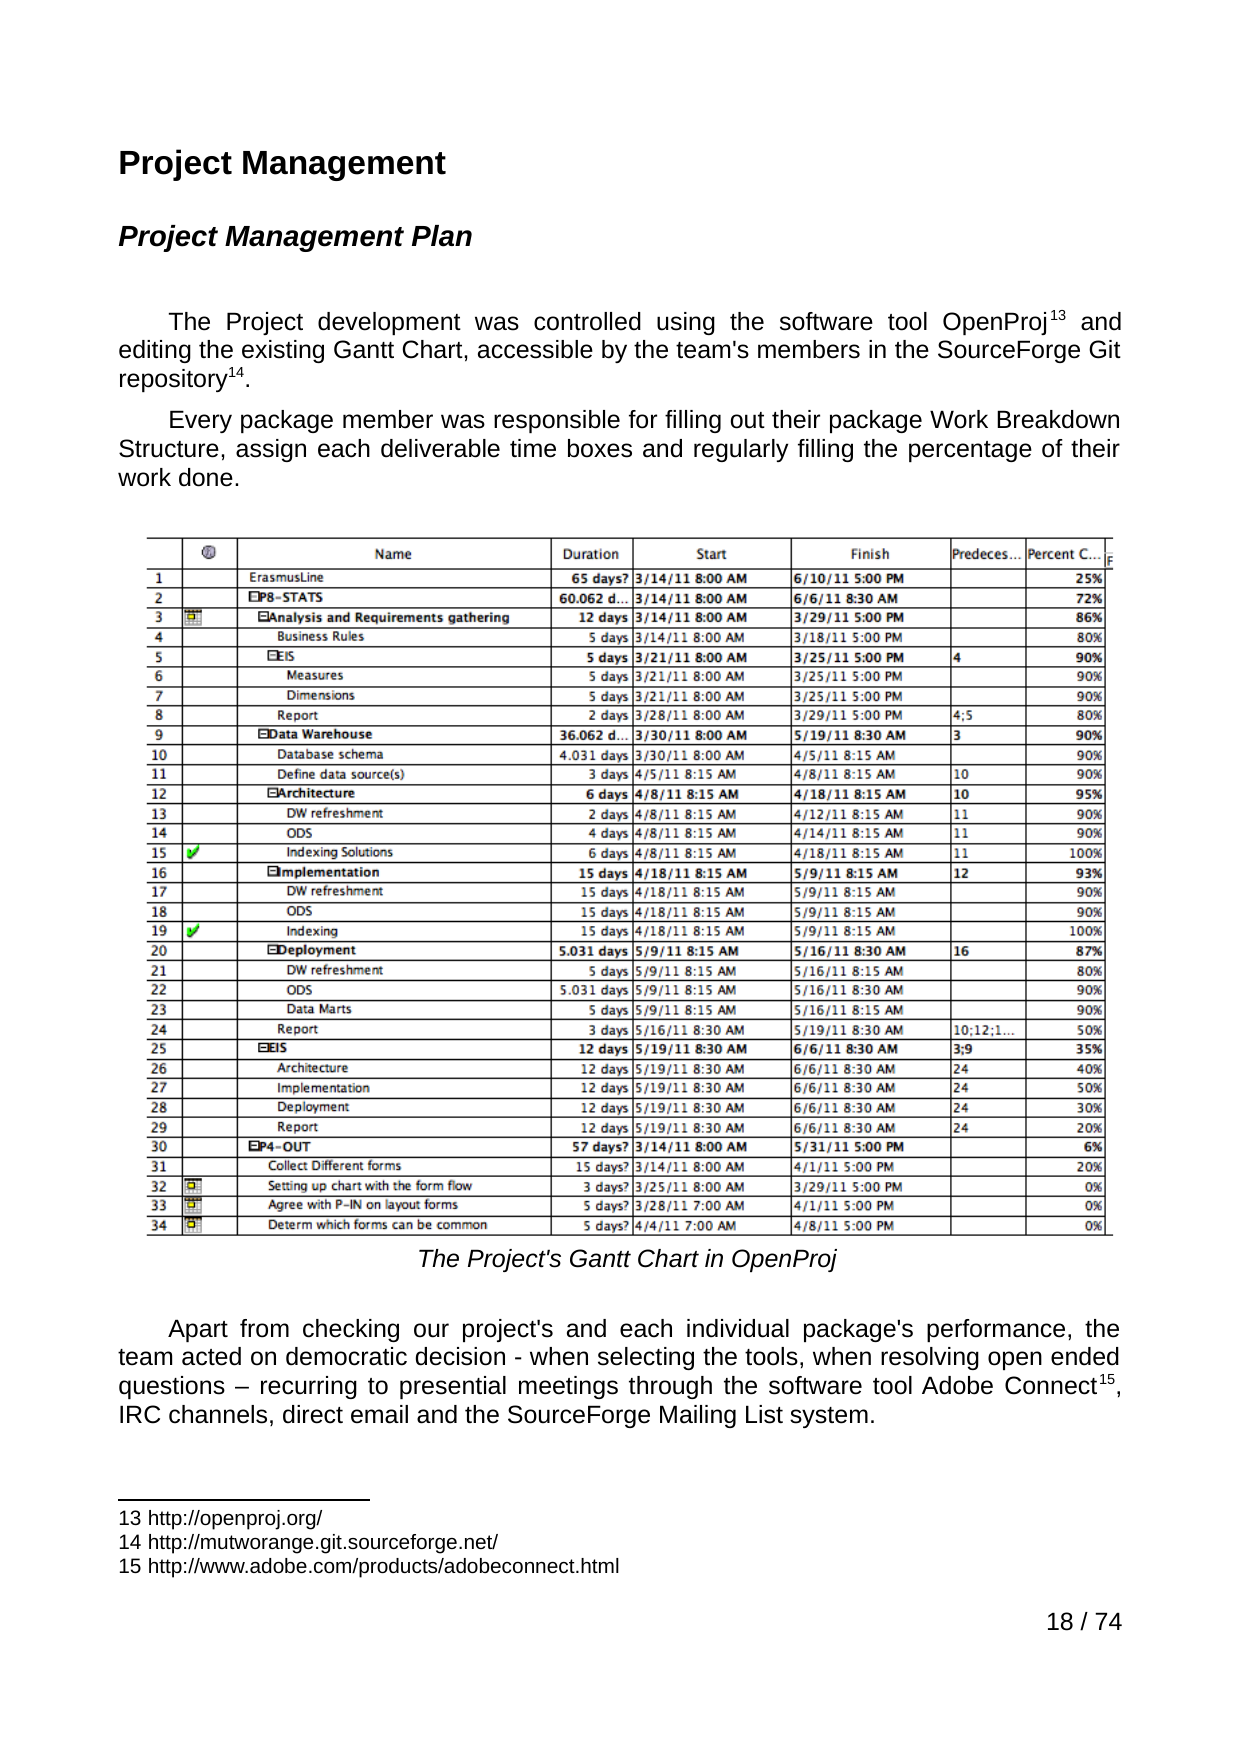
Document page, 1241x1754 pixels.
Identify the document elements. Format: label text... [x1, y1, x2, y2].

text The Project development was controlled using the software tool OpenProj and editing the existing Gantt Chart, accessible by the team's members in the SourceForge Git repository. [118, 307, 1122, 393]
text http://www.adobe.com/products/adobeconnect.html [118, 1554, 1122, 1578]
text http://openproj.org/ [118, 1506, 1122, 1530]
subtitle Project Management Plan [118, 219, 1122, 253]
picture [143, 531, 1114, 1244]
text http://mutworange.git.sourceforge.net/ [118, 1530, 1122, 1554]
subtitle Project Management [118, 143, 1122, 182]
text Apart from checking our project's and each individual package's performance, the team acted on democratic decision - when selecting the tools, when resolving open ended questions – recurring to presential meetings through the software tool Adobe Connect, IRC channels, direct email and the SourceForge Mailing List system. [118, 1314, 1122, 1429]
text The Project's Gantt Chart in OpenProj [143, 1244, 1113, 1272]
text Every package member was responsible for filling out their package Work Breakdown Structure, assign each deliverable time boxes and regularly filling the percentage of their work done. [118, 405, 1122, 492]
